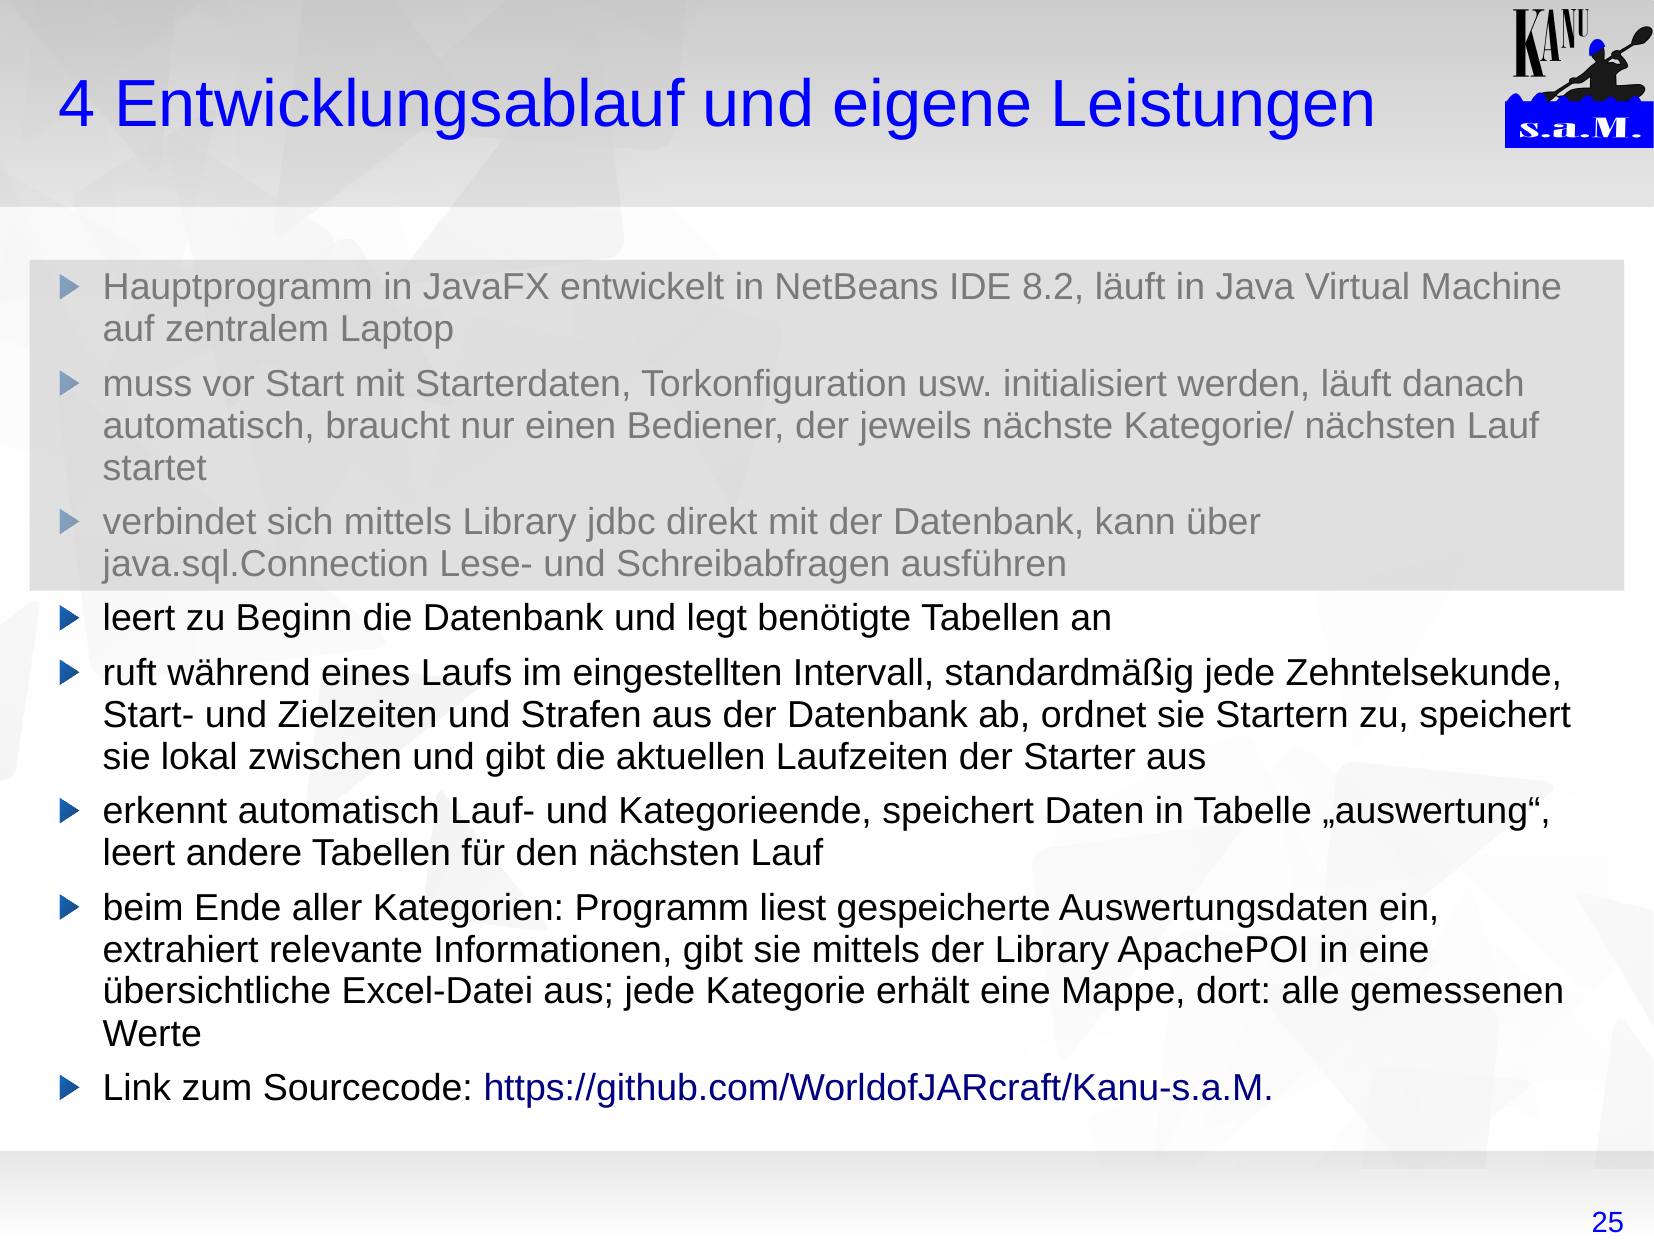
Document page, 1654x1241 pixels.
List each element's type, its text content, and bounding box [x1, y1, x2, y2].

list Hauptprogramm in JavaFX entwickelt in NetBeans IDE 8.2, läuft in Java Virtual Machine auf zentralem Laptop muss vor Start mit Starterdaten, Torkonfiguration usw. initialisiert werden, läuft danach automatisch, braucht nur einen Bediener, der jeweils nächste Kategorie/ nächsten Lauf startet verbindet sich mittels Library jdbc direkt mit der Datenbank, kann über java.sql.Connection Lese- und Schreibabfragen ausführen leert zu Beginn die Datenbank und legt benötigte Tabellen an ruft während eines Laufs im eingestellten Intervall, standardmäßig jede Zehntelsekunde, Start- und Zielzeiten und Strafen aus der Datenbank ab, ordnet sie Startern zu, speichert sie lokal zwischen und gibt die aktuellen Laufzeiten der Starter aus erkennt automatisch Lauf- und Kategorieende, speichert Daten in Tabelle „auswertung“, leert andere Tabellen für den nächsten Lauf beim Ende aller Kategorien: Programm liest gespeicherte Auswertungsdaten ein, extrahiert relevante Informationen, gibt sie mittels der Library ApachePOI in eine übersichtliche Excel-Datei aus; jede Kategorie erhält eine Mappe, dort: alle gemessenen Werte Link zum Sourcecode: https://github.com/WorldofJARcraft/Kanu-s.a.M. [59, 591, 1595, 1067]
picture [915, 548, 1654, 1169]
picture [0, 0, 783, 931]
picture [1505, 0, 1654, 148]
text_box [29, 259, 1625, 591]
title 4 Entwicklungsablauf und eigene Leistungen [59, 29, 1595, 178]
